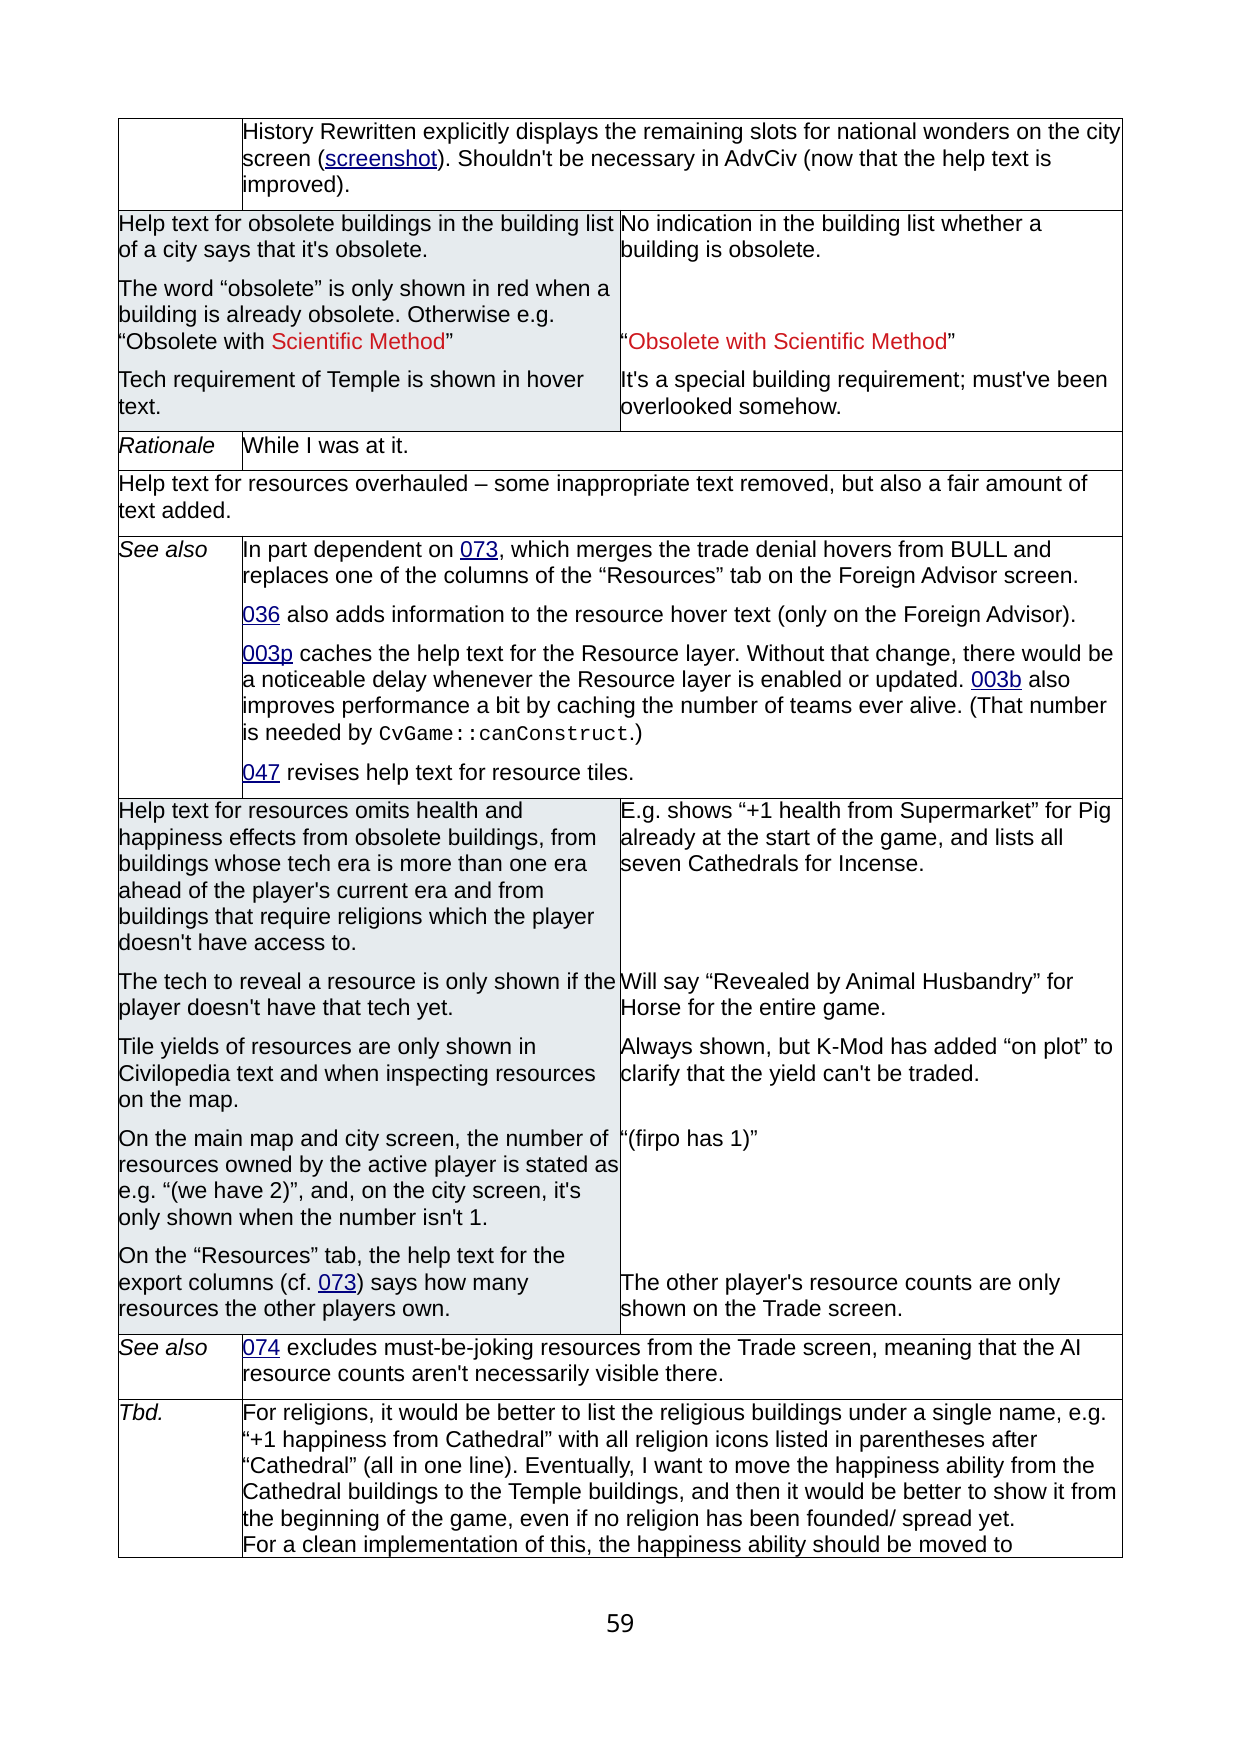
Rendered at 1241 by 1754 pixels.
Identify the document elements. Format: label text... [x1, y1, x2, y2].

table_cell While I was at it. [243, 432, 1122, 470]
table_cell In part dependent on 073, which merges the trade denial hovers from BULL and replaces one of the columns of the “Resources” tab on the Foreign Advisor screen. 036 also adds information to the resource hover text (only on the Foreign Advisor). 003p caches the help text for the Resource layer. Without that change, there would be a noticeable delay whenever the Resource layer is enabled or updated. 003b also improves performance a bit by caching the number of teams ever alive. (That number is needed by CvGame::canConstruct.) 047 revises help text for resource tiles. [243, 537, 1122, 797]
table_cell For religions, it would be better to list the religious buildings under a single name, e.g. “+1 happiness from Cathedral” with all religion icons listed in parentheses after “Cathedral” (all in one line). Eventually, I want to move the happiness ability from the Cathedral buildings to the Temple buildings, and then it would be better to show it from the beginning of the game, even if no religion has been founded/ spread yet. For a clean implementation of this, the happiness ability should be moved to [243, 1400, 1122, 1557]
table_cell E.g. shows “+1 health from Supermarket” for Pig already at the start of the game, and lists all seven Cathedrals for Incense. Will say “Revealed by Animal Husbandry” for Horse for the entire game. Always shown, but K-Mod has added “on plot” to clarify that the yield can't be traded. “(firpo has 1)” The other player's resource counts are only shown on the Trade screen. [621, 799, 1122, 1334]
table_cell Rationale [119, 432, 242, 470]
table_cell Help text for resources omits health and happiness effects from obsolete buildings, from buildings whose tech era is more than one era ahead of the player's current era and from buildings that require religions which the player doesn't have access to. The tech to reveal a resource is only shown if the player doesn't have that tech yet. Tile yields of resources are only shown in Civilopedia text and when inspecting resources on the map. On the main map and city screen, the number of resources owned by the active player is stated as e.g. “(we have 2)”, and, on the city screen, it's only shown when the number isn't 1. On the “Resources” tab, the help text for the export columns (cf. 073) says how many resources the other players own. [119, 799, 620, 1334]
table_cell See also [119, 1335, 242, 1399]
table_cell History Rewritten explicitly displays the remaining slots for national wonders on the city screen (screenshot). Shouldn't be necessary in AdvCiv (now that the help text is improved). [243, 119, 1122, 210]
table_cell See also [119, 537, 242, 797]
table_cell Tbd. [119, 1400, 242, 1557]
table_cell No indication in the building list whether a building is obsolete. “Obsolete with Scientific Method” It's a special building requirement; must've been overlooked somehow. [621, 211, 1122, 431]
table_cell 074 excludes must-be-joking resources from the Trade screen, meaning that the AI resource counts aren't necessarily visible there. [243, 1335, 1122, 1399]
table_cell [119, 119, 242, 210]
table_cell Help text for obsolete buildings in the building list of a city says that it's obsolete. The word “obsolete” is only shown in red when a building is already obsolete. Otherwise e.g. “Obsolete with Scientific Method” Tech requirement of Temple is shown in hover text. [119, 211, 620, 431]
table_cell Help text for resources overhauled – some inappropriate text removed, but also a fair amount of text added. [119, 471, 1122, 536]
